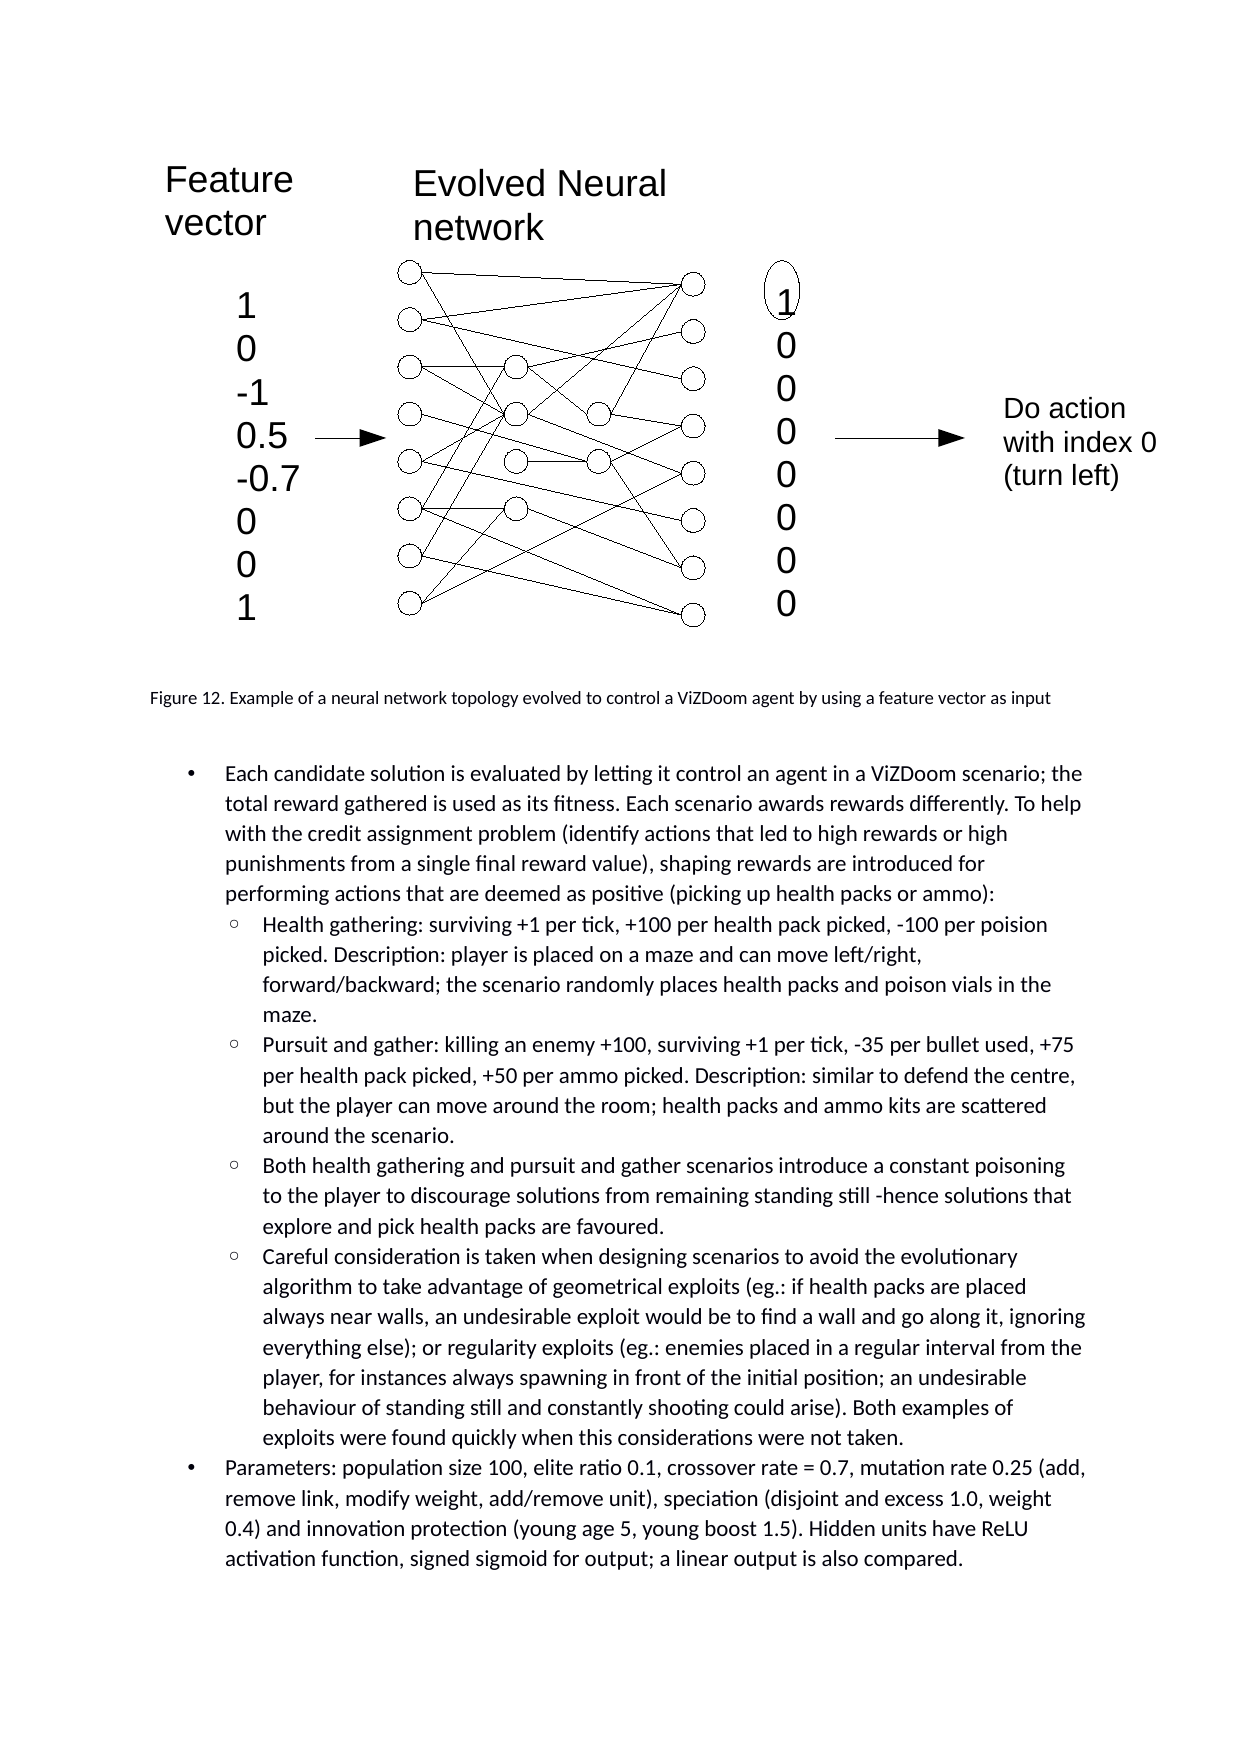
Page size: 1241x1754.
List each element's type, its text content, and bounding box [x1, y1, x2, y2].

list Health gathering: surviving +1 per tick, +100 per health pack picked, -100 per poision picked. Description: player is placed on a maze and can move left/right, forward/backward; the scenario randomly places health packs and poison vials in the maze. [225, 910, 1090, 1028]
text Figure 12. Example of a neural network topology evolved to control a ViZDoom agent by using a feature vector as input [150, 686, 1090, 709]
list Each candidate solution is evaluated by letting it control an agent in a ViZDoom scenario; the total reward gathered is used as its fitness. Each scenario awards rewards differently. To help with the credit assignment problem (identify actions that led to high rewards or high punishments from a single final reward value), shaping rewards are introduced for performing actions that are deemed as positive (picking up health packs or ammo): [187, 759, 1090, 908]
list Careful consideration is taken when designing scenarios to avoid the evolutionary algorithm to take advantage of geometrical exploits (eg.: if health packs are placed always near walls, an undesirable exploit would be to find a wall and go along it, ignoring everything else); or regularity exploits (eg.: enemies placed in a regular interval from the player, for instances always spawning in front of the initial position; an undesirable behaviour of standing still and constantly shooting could arise). Both examples of exploits were found quickly when this considerations were not taken. [225, 1242, 1090, 1451]
list Both health gathering and pursuit and gather scenarios introduce a constant poisoning to the player to discourage solutions from remaining standing still -hence solutions that explore and pick health packs are favoured. [225, 1151, 1090, 1240]
list Pursuit and gather: killing an enemy +100, surviving +1 per tick, -35 per bullet used, +75 per health pack picked, +50 per ammo picked. Description: similar to defend the centre, but the player can move around the room; health packs and ammo kits are scattered around the scenario. [225, 1031, 1090, 1149]
list Parameters: population size 100, elite ratio 0.1, crossover rate = 0.7, mutation rate 0.25 (add, remove link, modify weight, add/remove unit), speciation (disjoint and excess 1.0, weight 0.4) and innovation protection (young age 5, young boost 1.5). Hidden units have ReLU activation function, signed sigmoid for output; a linear output is also compared. [187, 1453, 1090, 1572]
